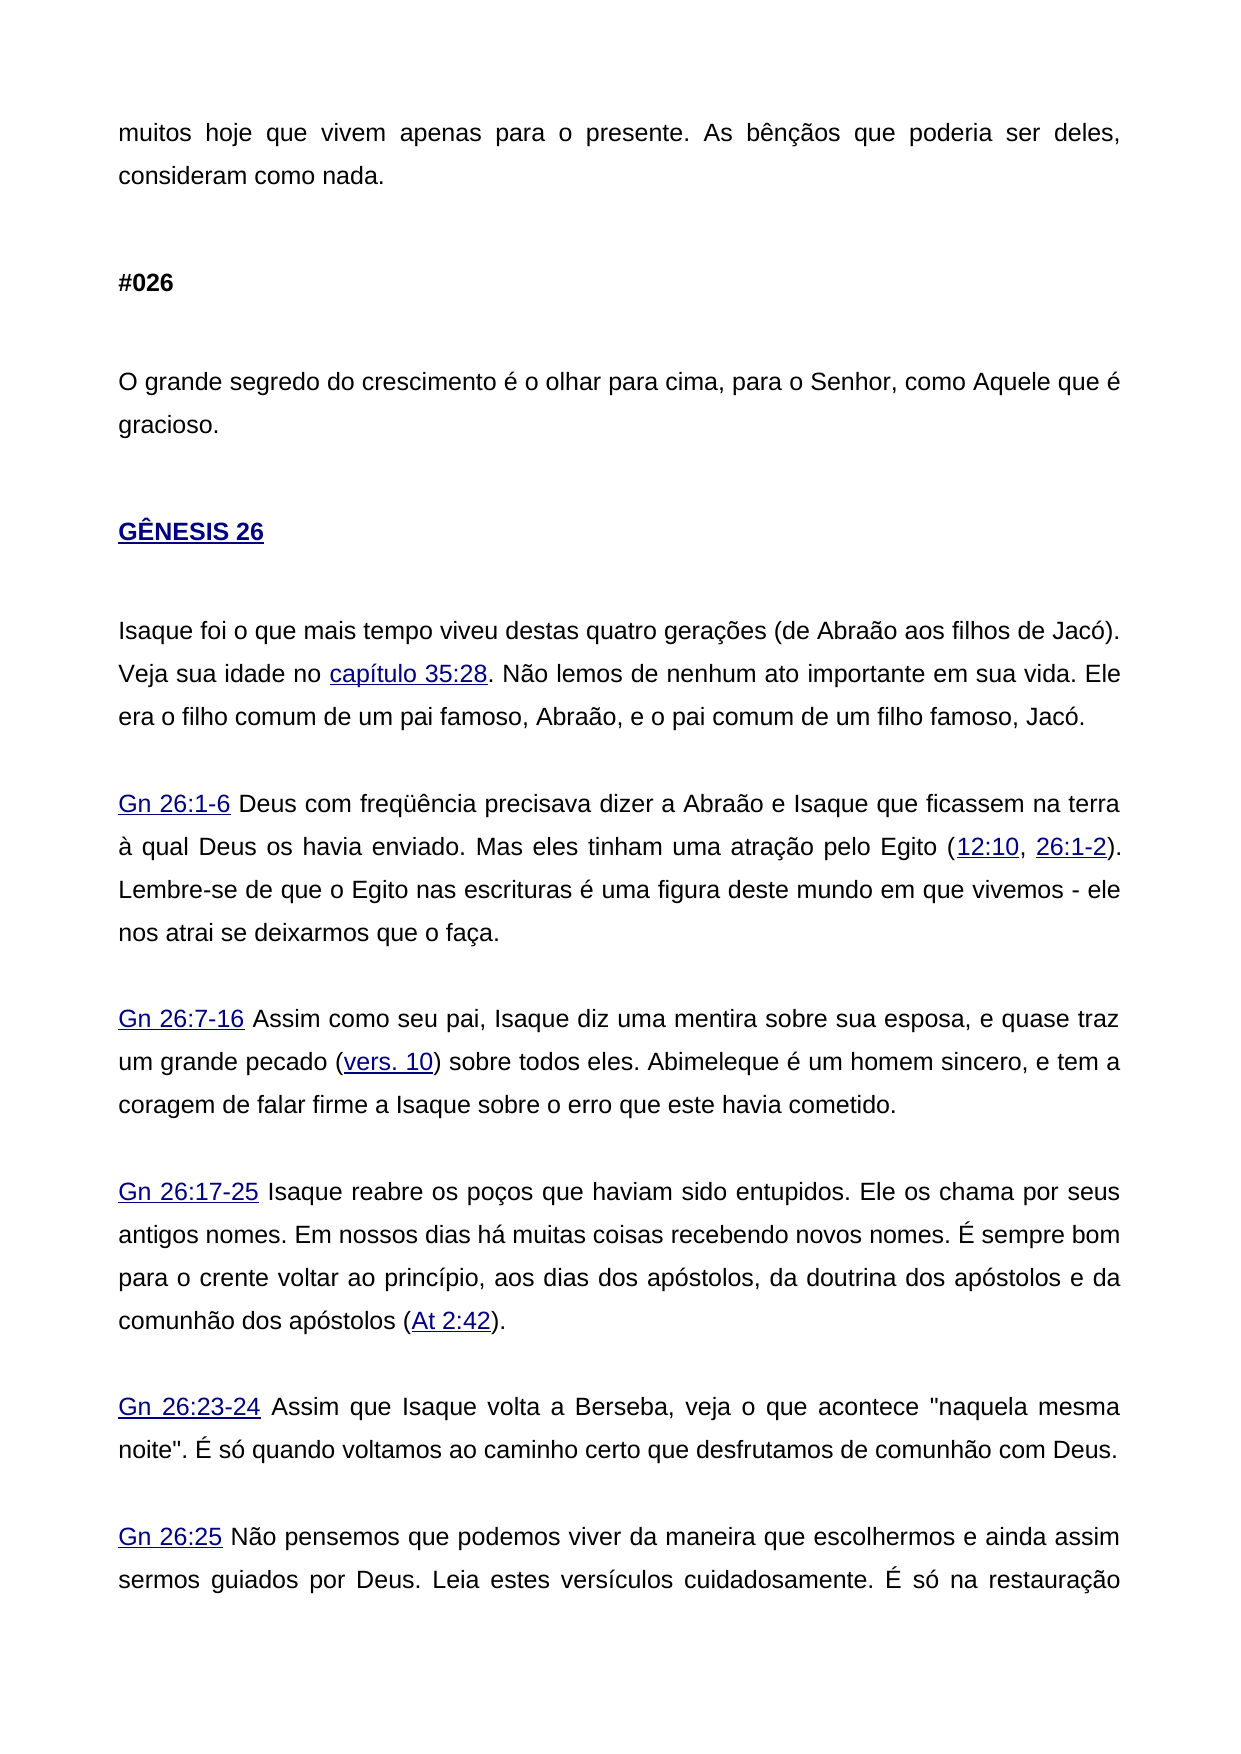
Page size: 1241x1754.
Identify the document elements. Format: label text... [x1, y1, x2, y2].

text Gn 26:7-16 Assim como seu pai, Isaque diz uma mentira sobre sua esposa, e quase traz um grande pecado (vers. 10) sobre todos eles. Abimeleque é um homem sincero, e tem a coragem de falar firme a Isaque sobre o erro que este havia cometido. [118, 1004, 1122, 1119]
subtitle GÊNESIS 26 [118, 517, 1122, 546]
text Gn 26:1-6 Deus com freqüência precisava dizer a Abraão e Isaque que ficassem na terra à qual Deus os havia enviado. Mas eles tinham uma atração pelo Egito (12:10, 26:1-2). Lembre-se de que o Egito nas escrituras é uma figura deste mundo em que vivemos - ele nos atrai se deixarmos que o faça. [118, 788, 1122, 947]
text muitos hoje que vivem apenas para o presente. As bênçãos que poderia ser deles, consideram como nada. [118, 118, 1122, 190]
subtitle #026 [118, 268, 1122, 297]
text O grande segredo do crescimento é o olhar para cima, para o Senhor, como Aquele que é gracioso. [118, 367, 1122, 439]
text Gn 26:23-24 Assim que Isaque volta a Berseba, veja o que acontece "naquela mesma noite". É só quando voltamos ao caminho certo que desfrutamos de comunhão com Deus. [118, 1392, 1122, 1464]
text Isaque foi o que mais tempo viveu destas quatro gerações (de Abraão aos filhos de Jacó). Veja sua idade no capítulo 35:28. Não lemos de nenhum ato importante em sua vida. Ele era o filho comum de um pai famoso, Abraão, e o pai comum de um filho famoso, Jacó. [118, 616, 1122, 731]
text Gn 26:25 Não pensemos que podemos viver da maneira que escolhermos e ainda assim sermos guiados por Deus. Leia estes versículos cuidadosamente. É só na restauração [118, 1522, 1122, 1593]
text Gn 26:17-25 Isaque reabre os poços que haviam sido entupidos. Ele os chama por seus antigos nomes. Em nossos dias há muitas coisas recebendo novos nomes. É sempre bom para o crente voltar ao princípio, aos dias dos apóstolos, da doutrina dos apóstolos e da comunhão dos apóstolos (At 2:42). [118, 1177, 1122, 1335]
